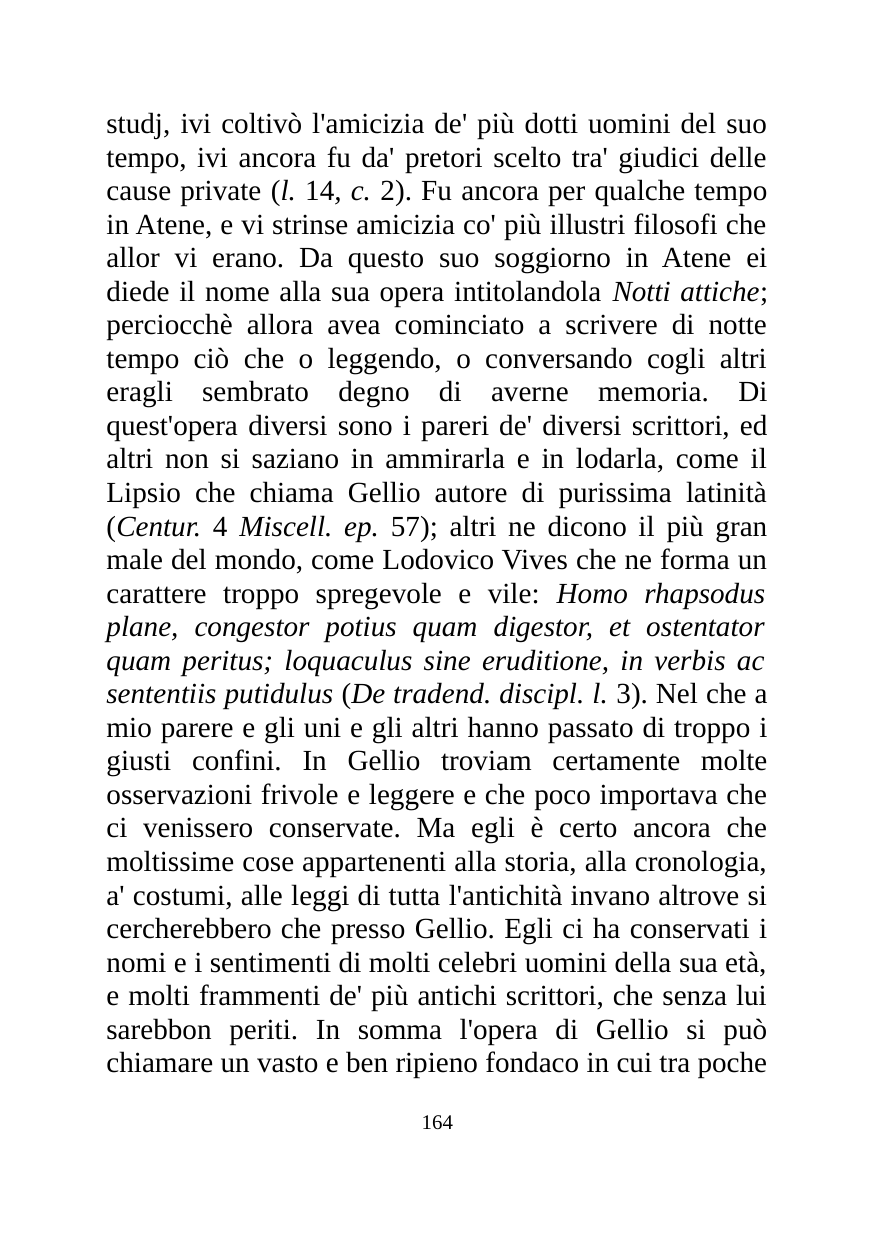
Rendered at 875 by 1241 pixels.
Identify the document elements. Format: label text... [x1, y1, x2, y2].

text studj, ivi coltivò l'amicizia de' più dotti uomini del suo tempo, ivi ancora fu da' pretori scelto tra' giudici delle cause private (l. 14, c. 2). Fu ancora per qualche tempo in Atene, e vi strinse amicizia co' più illustri filosofi che allor vi erano. Da questo suo soggiorno in Atene ei diede il nome alla sua opera intitolandola Notti attiche; perciocchè allora avea cominciato a scrivere di notte tempo ciò che o leggendo, o conversando cogli altri eragli sembrato degno di averne memoria. Di quest'opera diversi sono i pareri de' diversi scrittori, ed altri non si saziano in ammirarla e in lodarla, come il Lipsio che chiama Gellio autore di purissima latinità (Centur. 4 Miscell. ep. 57); altri ne dicono il più gran male del mondo, come Lodovico Vives che ne forma un carattere troppo spregevole e vile: Homo rhapsodus plane, congestor potius quam digestor, et ostentator quam peritus; loquaculus sine eruditione, in verbis ac sententiis putidulus (De tradend. discipl. l. 3). Nel che a mio parere e gli uni e gli altri hanno passato di troppo i giusti confini. In Gellio troviam certamente molte osservazioni frivole e leggere e che poco importava che ci venissero conservate. Ma egli è certo ancora che moltissime cose appartenenti alla storia, alla cronologia, a' costumi, alle leggi di tutta l'antichità invano altrove si cercherebbero che presso Gellio. Egli ci ha conservati i nomi e i sentimenti di molti celebri uomini della sua età, e molti frammenti de' più antichi scrittori, che senza lui sarebbon periti. In somma l'opera di Gellio si può chiamare un vasto e ben ripieno fondaco in cui tra poche [106, 106, 768, 1079]
